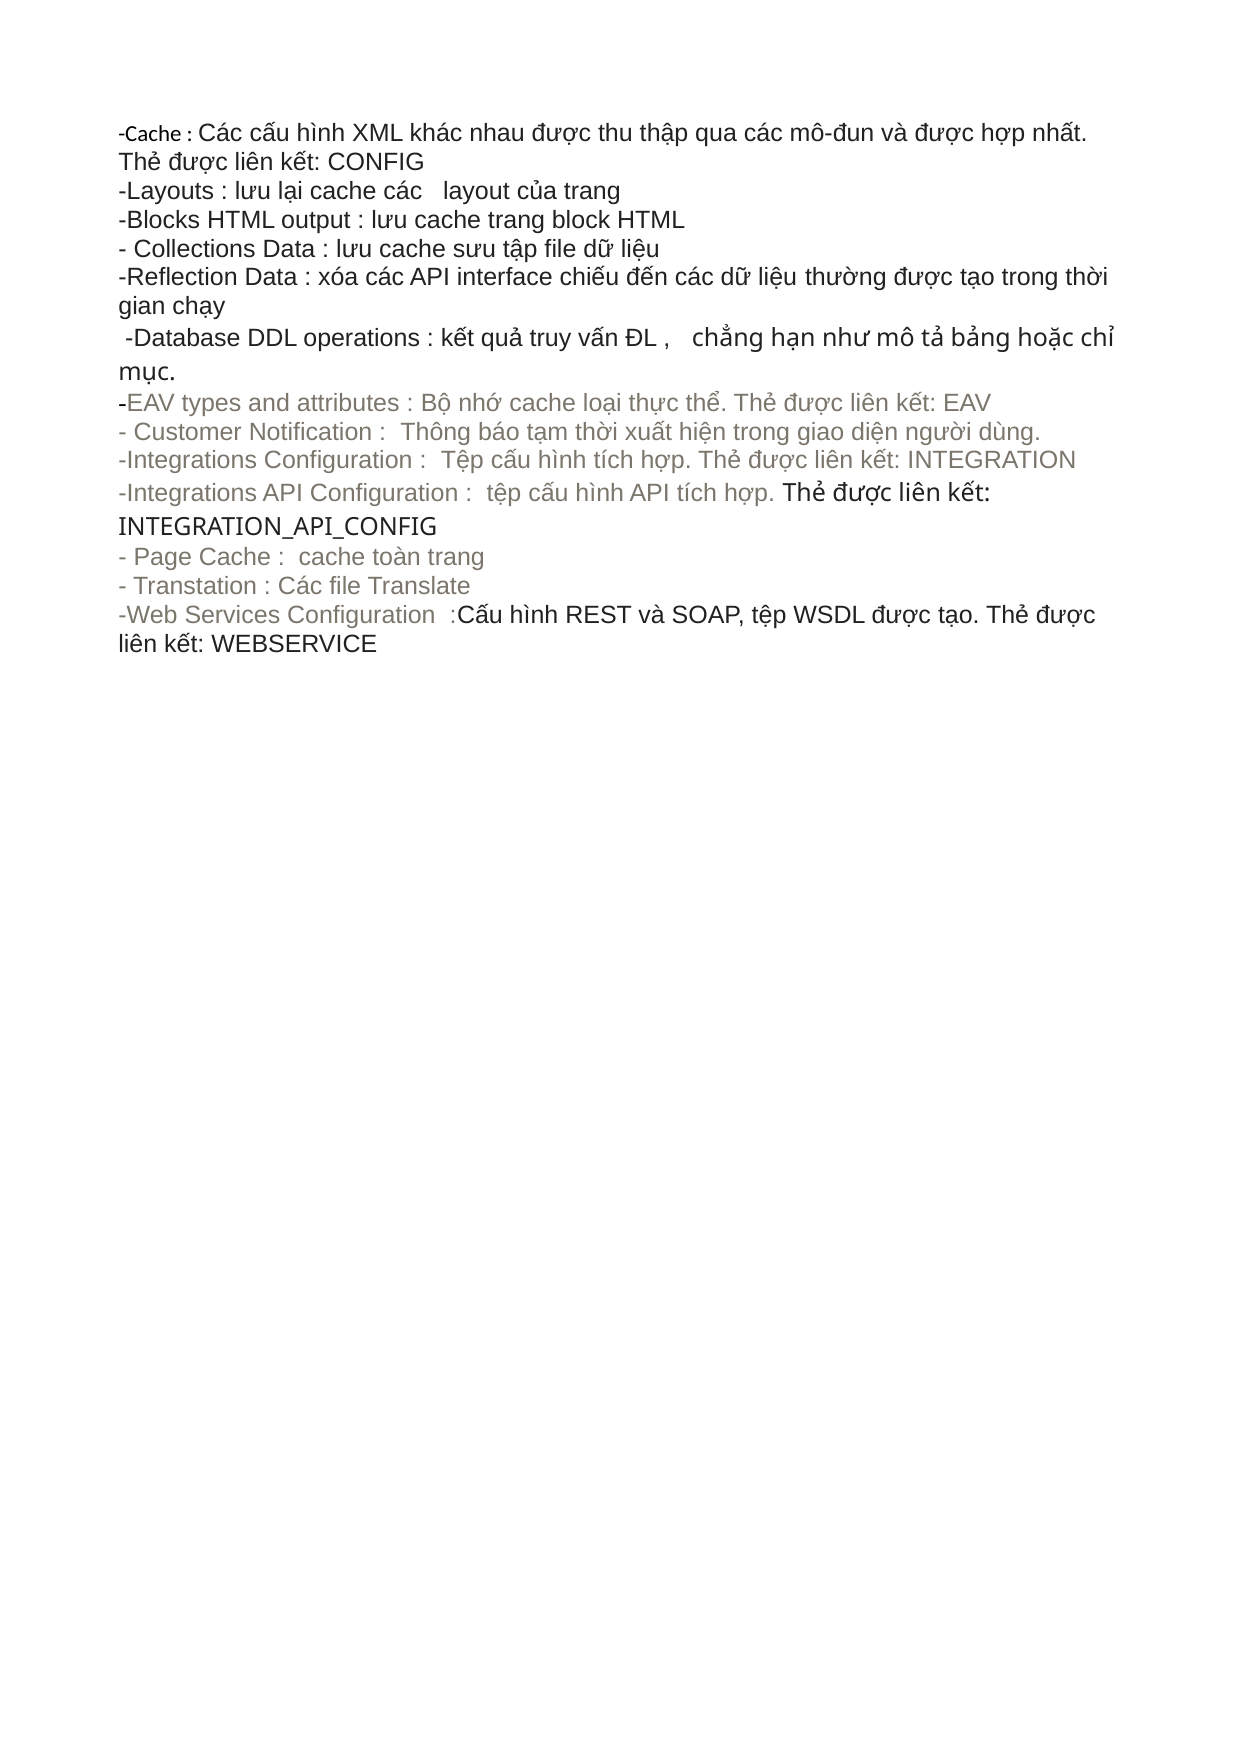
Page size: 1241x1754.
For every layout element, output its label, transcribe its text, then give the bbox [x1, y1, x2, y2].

text - Collections Data : lưu cache sưu tập file dữ liệu [118, 233, 1122, 262]
text -Reflection Data : xóa các API interface chiếu đến các dữ liệu thường được tạo trong thời gian chạy [118, 262, 1122, 320]
text -Integrations API Configuration : tệp cấu hình API tích hợp. Thẻ được liên kết: INTEGRATION_API_CONFIG [118, 474, 1122, 542]
text -Blocks HTML output : lưu cache trang block HTML [118, 205, 1122, 233]
text - Page Cache : cache toàn trang [118, 542, 1122, 571]
text -EAV types and attributes : Bộ nhớ cache loại thực thể. Thẻ được liên kết: EAV [118, 388, 1122, 417]
text - Transtation : Các file Translate [118, 571, 1122, 600]
text -Web Services Configuration :Cấu hình REST và SOAP, tệp WSDL được tạo. Thẻ được liên kết: WEBSERVICE [118, 600, 1122, 657]
text -Cache : Các cấu hình XML khác nhau được thu thập qua các mô-đun và được hợp nhất. Thẻ được liên kết: CONFIG [118, 118, 1122, 176]
text -Layouts : lưu lại cache các layout của trang [118, 176, 1122, 205]
text - Customer Notification : Thông báo tạm thời xuất hiện trong giao diện người dùng. [118, 417, 1122, 446]
text -Integrations Configuration : Tệp cấu hình tích hợp. Thẻ được liên kết: INTEGRATION [118, 446, 1122, 474]
text -Database DDL operations : kết quả truy vấn ĐL , chẳng hạn như mô tả bảng hoặc chỉ mục. [118, 320, 1122, 388]
